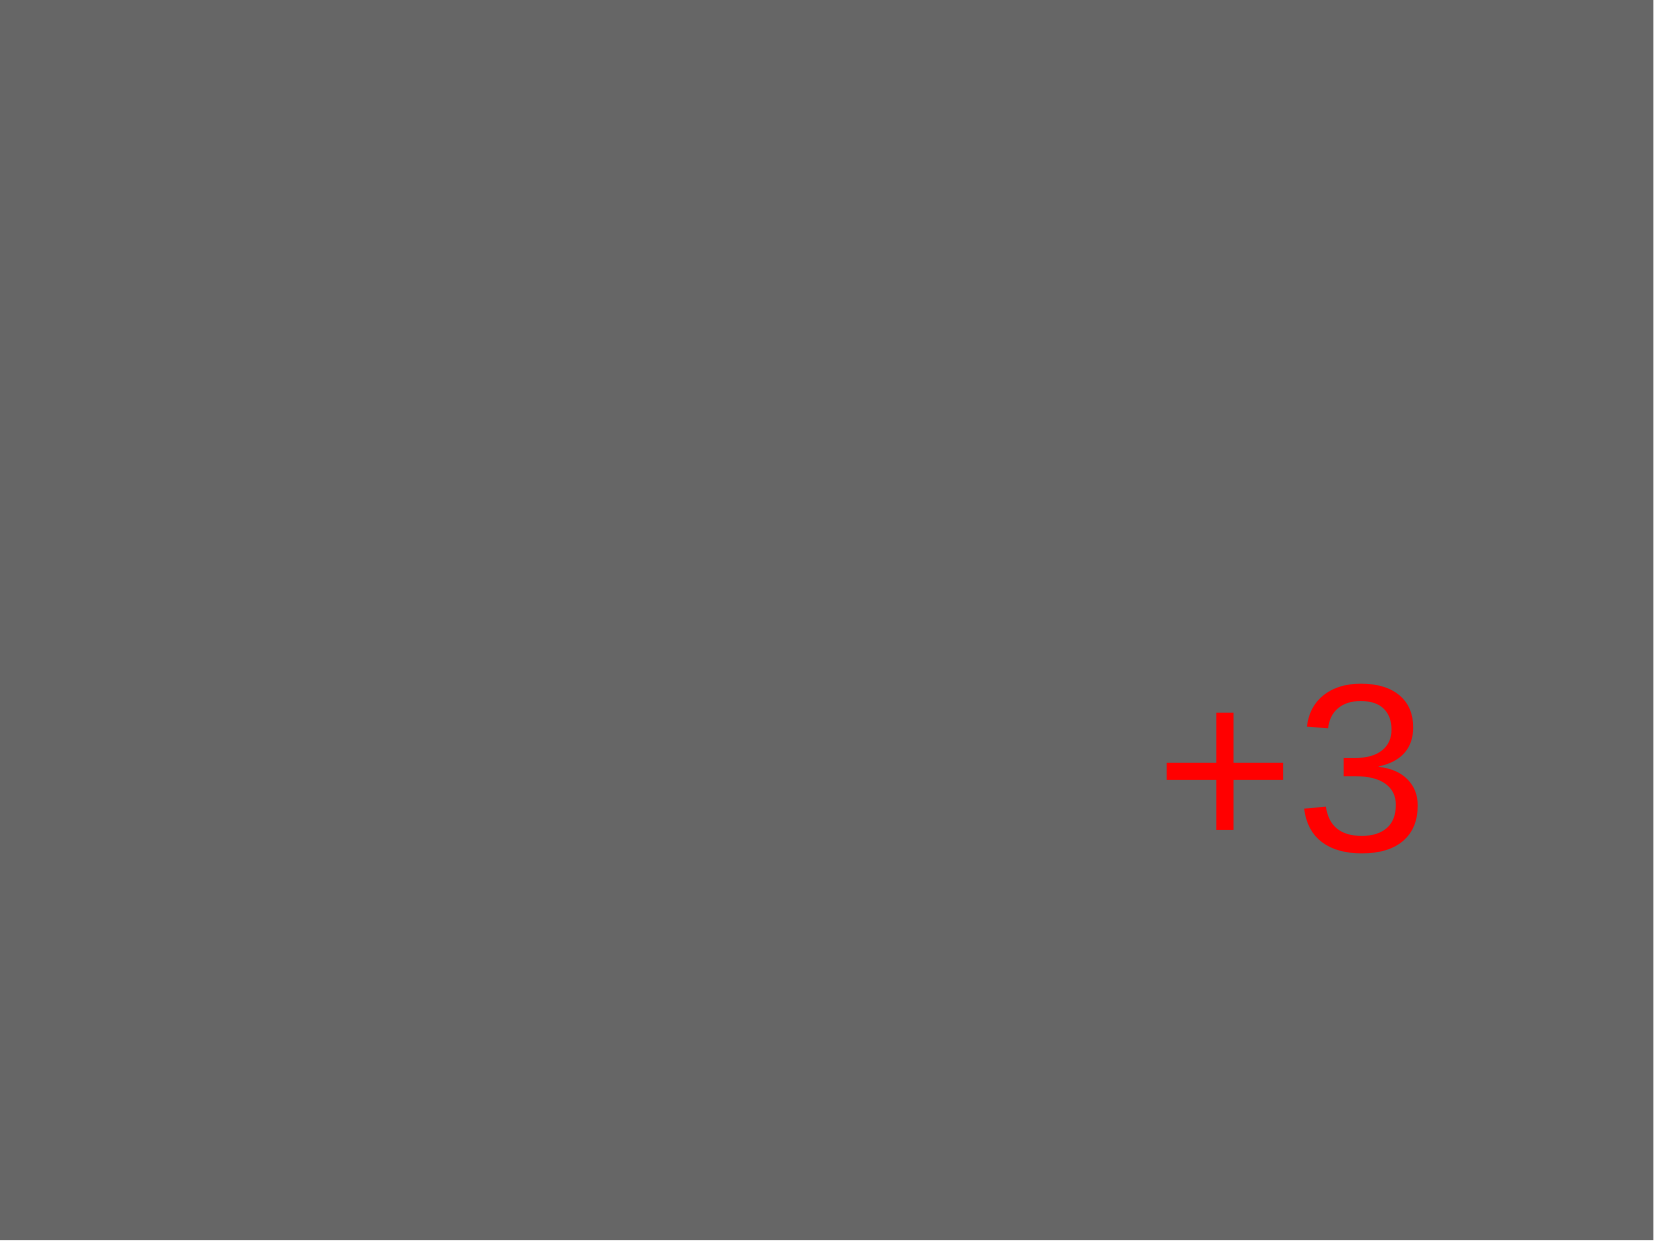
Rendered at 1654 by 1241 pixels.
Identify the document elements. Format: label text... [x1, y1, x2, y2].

text_box +3 [1140, 627, 1477, 910]
text_box [0, 0, 1654, 1241]
